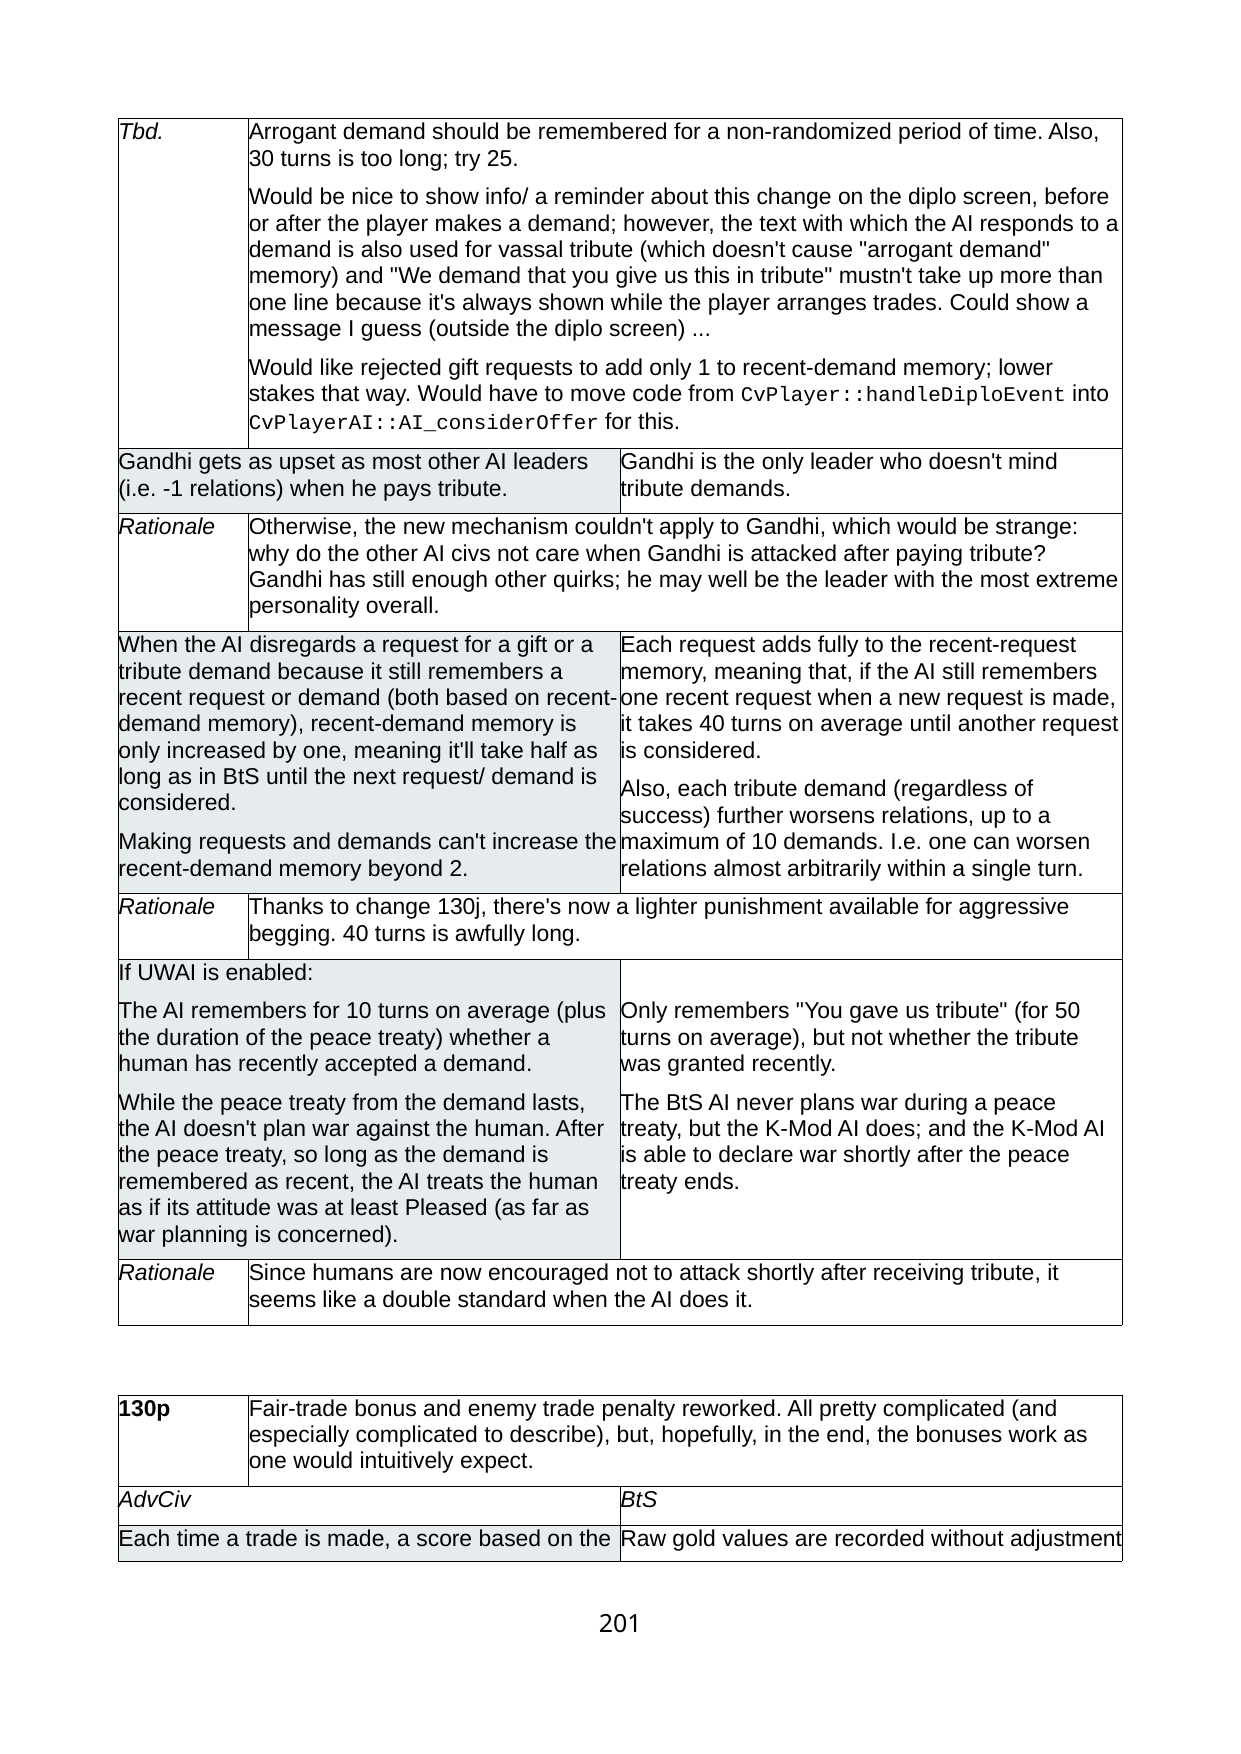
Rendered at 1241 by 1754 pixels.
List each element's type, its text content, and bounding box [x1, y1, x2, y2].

table_cell Gandhi is the only leader who doesn't mind tribute demands. [621, 449, 1122, 513]
table_cell Raw gold values are recorded without adjustment [621, 1526, 1122, 1561]
table_cell Only remembers "You gave us tribute" (for 50 turns on average), but not whether the tribute was granted recently. The BtS AI never plans war during a peace treaty, but the K-Mod AI does; and the K-Mod AI is able to declare war shortly after the peace treaty ends. [621, 960, 1122, 1259]
table_cell Thanks to change 130j, there's now a lighter punishment available for aggressive begging. 40 turns is awfully long. [249, 894, 1122, 958]
table_cell Each request adds fully to the recent-request memory, meaning that, if the AI still remembers one recent request when a new request is made, it takes 40 turns on average until another request is considered. Also, each tribute demand (regardless of success) further worsens relations, up to a maximum of 10 demands. I.e. one can worsen relations almost arbitrarily within a single turn. [621, 632, 1122, 893]
table_cell Each time a trade is made, a score based on the [119, 1526, 620, 1561]
table_cell When the AI disregards a request for a gift or a tribute demand because it still remembers a recent request or demand (both based on recent-demand memory), recent-demand memory is only increased by one, meaning it'll take half as long as in BtS until the next request/ demand is considered. Making requests and demands can't increase the recent-demand memory beyond 2. [119, 632, 620, 893]
table_cell Arrogant demand should be remembered for a non-randomized period of time. Also, 30 turns is too long; try 25. Would be nice to show info/ a reminder about this change on the diplo screen, before or after the player makes a demand; however, the text with which the AI responds to a demand is also used for vassal tribute (which doesn't cause "arrogant demand" memory) and "We demand that you give us this in tribute" mustn't take up more than one line because it's always shown while the player arranges trades. Could show a message I guess (outside the diplo screen) ... Would like rejected gift requests to add only 1 to recent-demand memory; lower stakes that way. Would have to move code from CvPlayer::handleDiploEvent into CvPlayerAI::AI_considerOffer for this. [249, 119, 1122, 448]
table_header 130p [119, 1396, 248, 1486]
table_cell Tbd. [119, 119, 248, 448]
table_cell Rationale [119, 894, 248, 958]
table_cell BtS [621, 1487, 1122, 1525]
table_cell Rationale [119, 1260, 248, 1324]
table_cell Rationale [119, 514, 248, 631]
table_cell Gandhi gets as upset as most other AI leaders (i.e. -1 relations) when he pays tribute. [119, 449, 620, 513]
table_cell If UWAI is enabled: The AI remembers for 10 turns on average (plus the duration of the peace treaty) whether a human has recently accepted a demand. While the peace treaty from the demand lasts, the AI doesn't plan war against the human. After the peace treaty, so long as the demand is remembered as recent, the AI treats the human as if its attitude was at least Pleased (as far as war planning is concerned). [119, 960, 620, 1259]
table_cell Since humans are now encouraged not to attack shortly after receiving tribute, it seems like a double standard when the AI does it. [249, 1260, 1122, 1324]
table_cell Otherwise, the new mechanism couldn't apply to Gandhi, which would be strange: why do the other AI civs not care when Gandhi is attacked after paying tribute? Gandhi has still enough other quirks; he may well be the leader with the most extreme personality overall. [249, 514, 1122, 631]
table_header Fair-trade bonus and enemy trade penalty reworked. All pretty complicated (and especially complicated to describe), but, hopefully, in the end, the bonuses work as one would intuitively expect. [249, 1396, 1122, 1486]
table_cell AdvCiv [119, 1487, 620, 1525]
